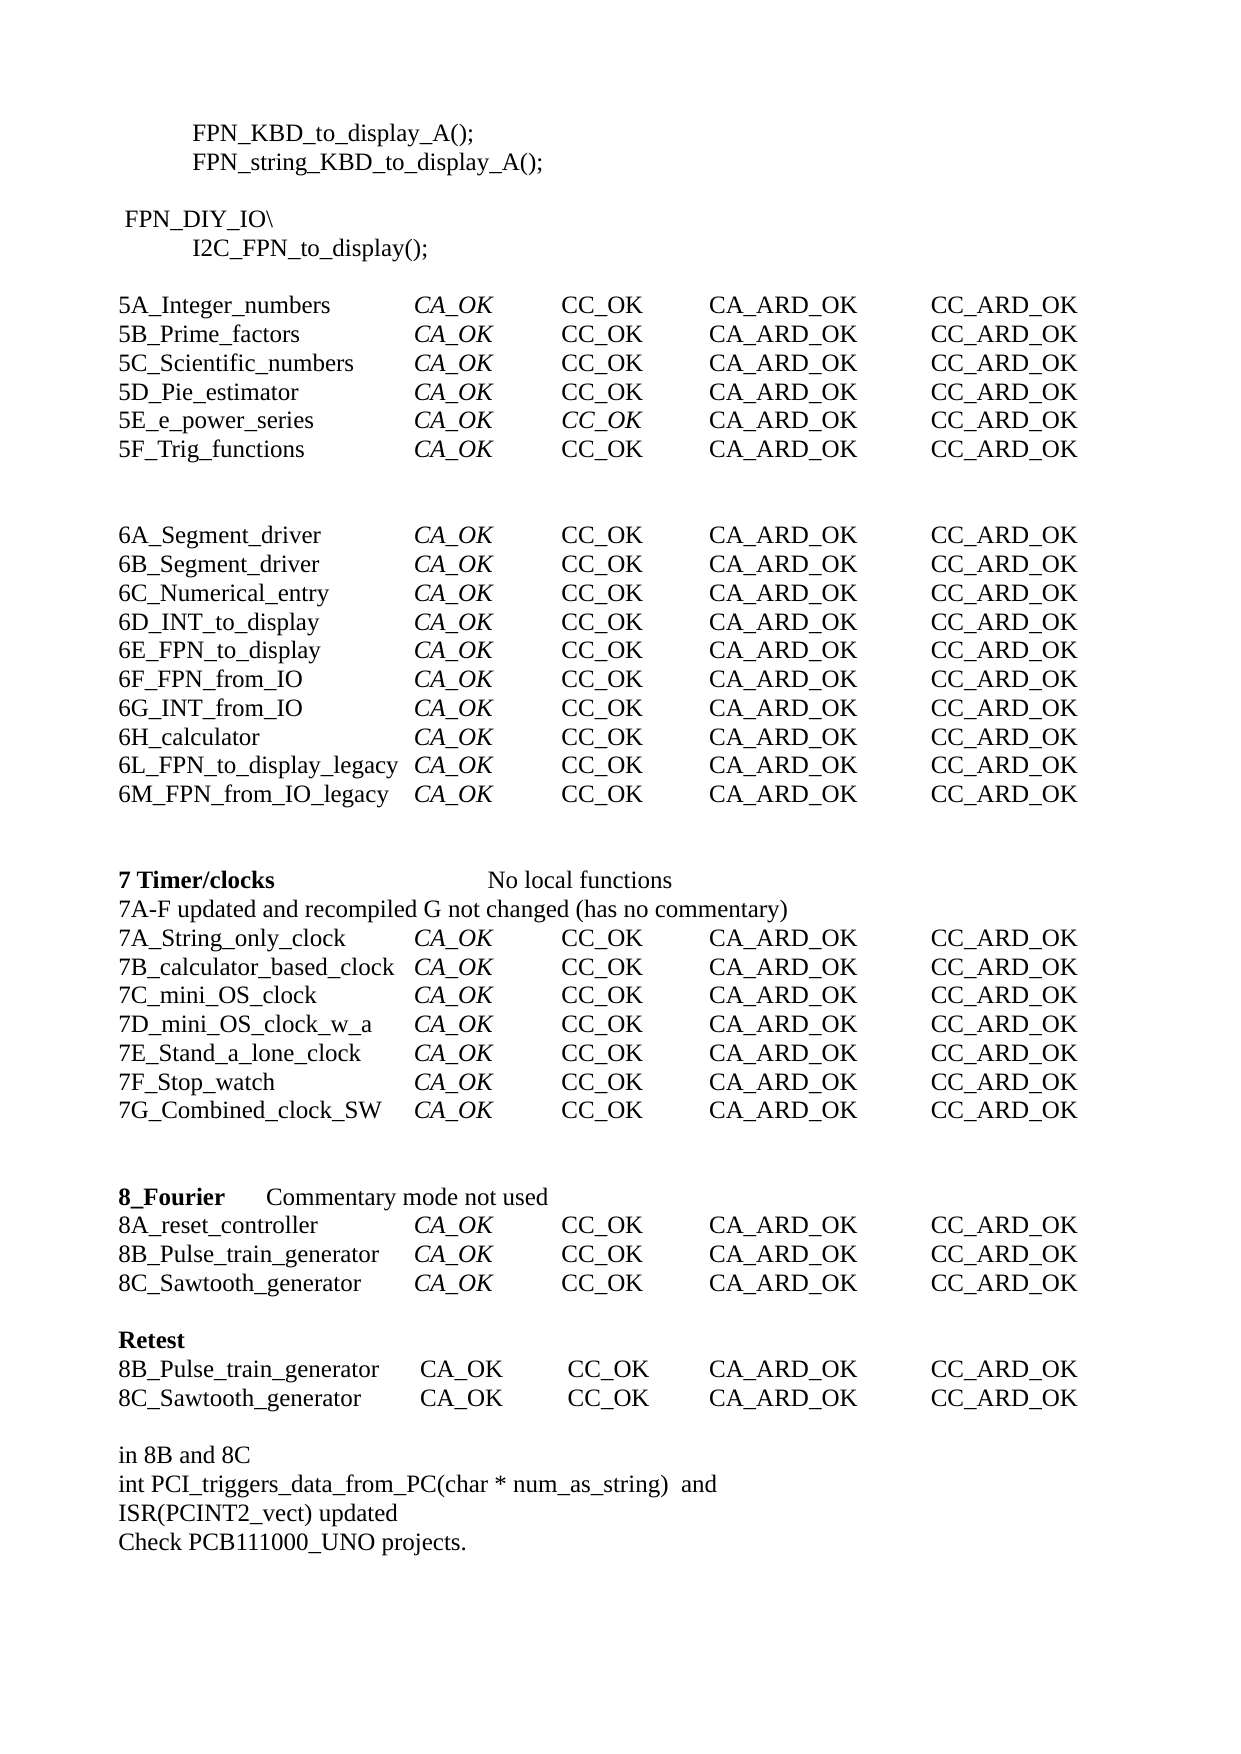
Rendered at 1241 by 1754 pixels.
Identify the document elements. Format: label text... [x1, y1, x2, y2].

text 8B_Pulse_train_generator CA_OK CC_OK CA_ARD_OK CC_ARD_OK [118, 1239, 1122, 1268]
text 7A_String_only_clock CA_OK CC_OK CA_ARD_OK CC_ARD_OK [118, 923, 1122, 952]
text int PCI_triggers_data_from_PC(char * num_as_string) and [118, 1469, 1122, 1498]
text 6C_Numerical_entry CA_OK CC_OK CA_ARD_OK CC_ARD_OK [118, 578, 1122, 607]
text I2C_FPN_to_display(); [118, 233, 1122, 262]
text 5F_Trig_functions CA_OK CC_OK CA_ARD_OK CC_ARD_OK [118, 434, 1122, 463]
text 6G_INT_from_IO CA_OK CC_OK CA_ARD_OK CC_ARD_OK [118, 693, 1122, 722]
text 6M_FPN_from_IO_legacy CA_OK CC_OK CA_ARD_OK CC_ARD_OK [118, 779, 1122, 808]
text 8A_reset_controller CA_OK CC_OK CA_ARD_OK CC_ARD_OK [118, 1211, 1122, 1239]
text 5B_Prime_factors CA_OK CC_OK CA_ARD_OK CC_ARD_OK [118, 319, 1122, 348]
text 8_Fourier Commentary mode not used [118, 1182, 1122, 1211]
text Check PCB111000_UNO projects. [118, 1527, 1122, 1556]
text 7A-F updated and recompiled G not changed (has no commentary) [118, 894, 1122, 923]
text ISR(PCINT2_vect) updated [118, 1498, 1122, 1527]
text 5E_e_power_series CA_OK CC_OK CA_ARD_OK CC_ARD_OK [118, 406, 1122, 434]
text FPN_KBD_to_display_A(); [118, 118, 1122, 147]
text 8C_Sawtooth_generator CA_OK CC_OK CA_ARD_OK CC_ARD_OK [118, 1268, 1122, 1297]
text 6L_FPN_to_display_legacy CA_OK CC_OK CA_ARD_OK CC_ARD_OK [118, 751, 1122, 779]
text 7B_calculator_based_clock CA_OK CC_OK CA_ARD_OK CC_ARD_OK [118, 952, 1122, 981]
text 6E_FPN_to_display CA_OK CC_OK CA_ARD_OK CC_ARD_OK [118, 636, 1122, 664]
text 8B_Pulse_train_generator CA_OK CC_OK CA_ARD_OK CC_ARD_OK [118, 1354, 1122, 1383]
text 6H_calculator CA_OK CC_OK CA_ARD_OK CC_ARD_OK [118, 722, 1122, 751]
text 6A_Segment_driver CA_OK CC_OK CA_ARD_OK CC_ARD_OK [118, 521, 1122, 549]
text 6F_FPN_from_IO CA_OK CC_OK CA_ARD_OK CC_ARD_OK [118, 664, 1122, 693]
text 5C_Scientific_numbers CA_OK CC_OK CA_ARD_OK CC_ARD_OK [118, 348, 1122, 377]
text 6B_Segment_driver CA_OK CC_OK CA_ARD_OK CC_ARD_OK [118, 549, 1122, 578]
text 6D_INT_to_display CA_OK CC_OK CA_ARD_OK CC_ARD_OK [118, 607, 1122, 636]
text FPN_string_KBD_to_display_A(); [118, 147, 1122, 176]
text 7D_mini_OS_clock_w_a CA_OK CC_OK CA_ARD_OK CC_ARD_OK [118, 1009, 1122, 1038]
text 5D_Pie_estimator CA_OK CC_OK CA_ARD_OK CC_ARD_OK [118, 377, 1122, 406]
text 7F_Stop_watch CA_OK CC_OK CA_ARD_OK CC_ARD_OK [118, 1067, 1122, 1096]
text 5A_Integer_numbers CA_OK CC_OK CA_ARD_OK CC_ARD_OK [118, 291, 1122, 319]
text 7G_Combined_clock_SW CA_OK CC_OK CA_ARD_OK CC_ARD_OK [118, 1096, 1122, 1124]
text Retest [118, 1326, 1122, 1354]
text in 8B and 8C [118, 1441, 1122, 1469]
text 7C_mini_OS_clock CA_OK CC_OK CA_ARD_OK CC_ARD_OK [118, 981, 1122, 1009]
text FPN_DIY_IO\ [118, 204, 1122, 233]
text 8C_Sawtooth_generator CA_OK CC_OK CA_ARD_OK CC_ARD_OK [118, 1383, 1122, 1412]
text 7 Timer/clocks No local functions [118, 866, 1122, 894]
text 7E_Stand_a_lone_clock CA_OK CC_OK CA_ARD_OK CC_ARD_OK [118, 1038, 1122, 1067]
